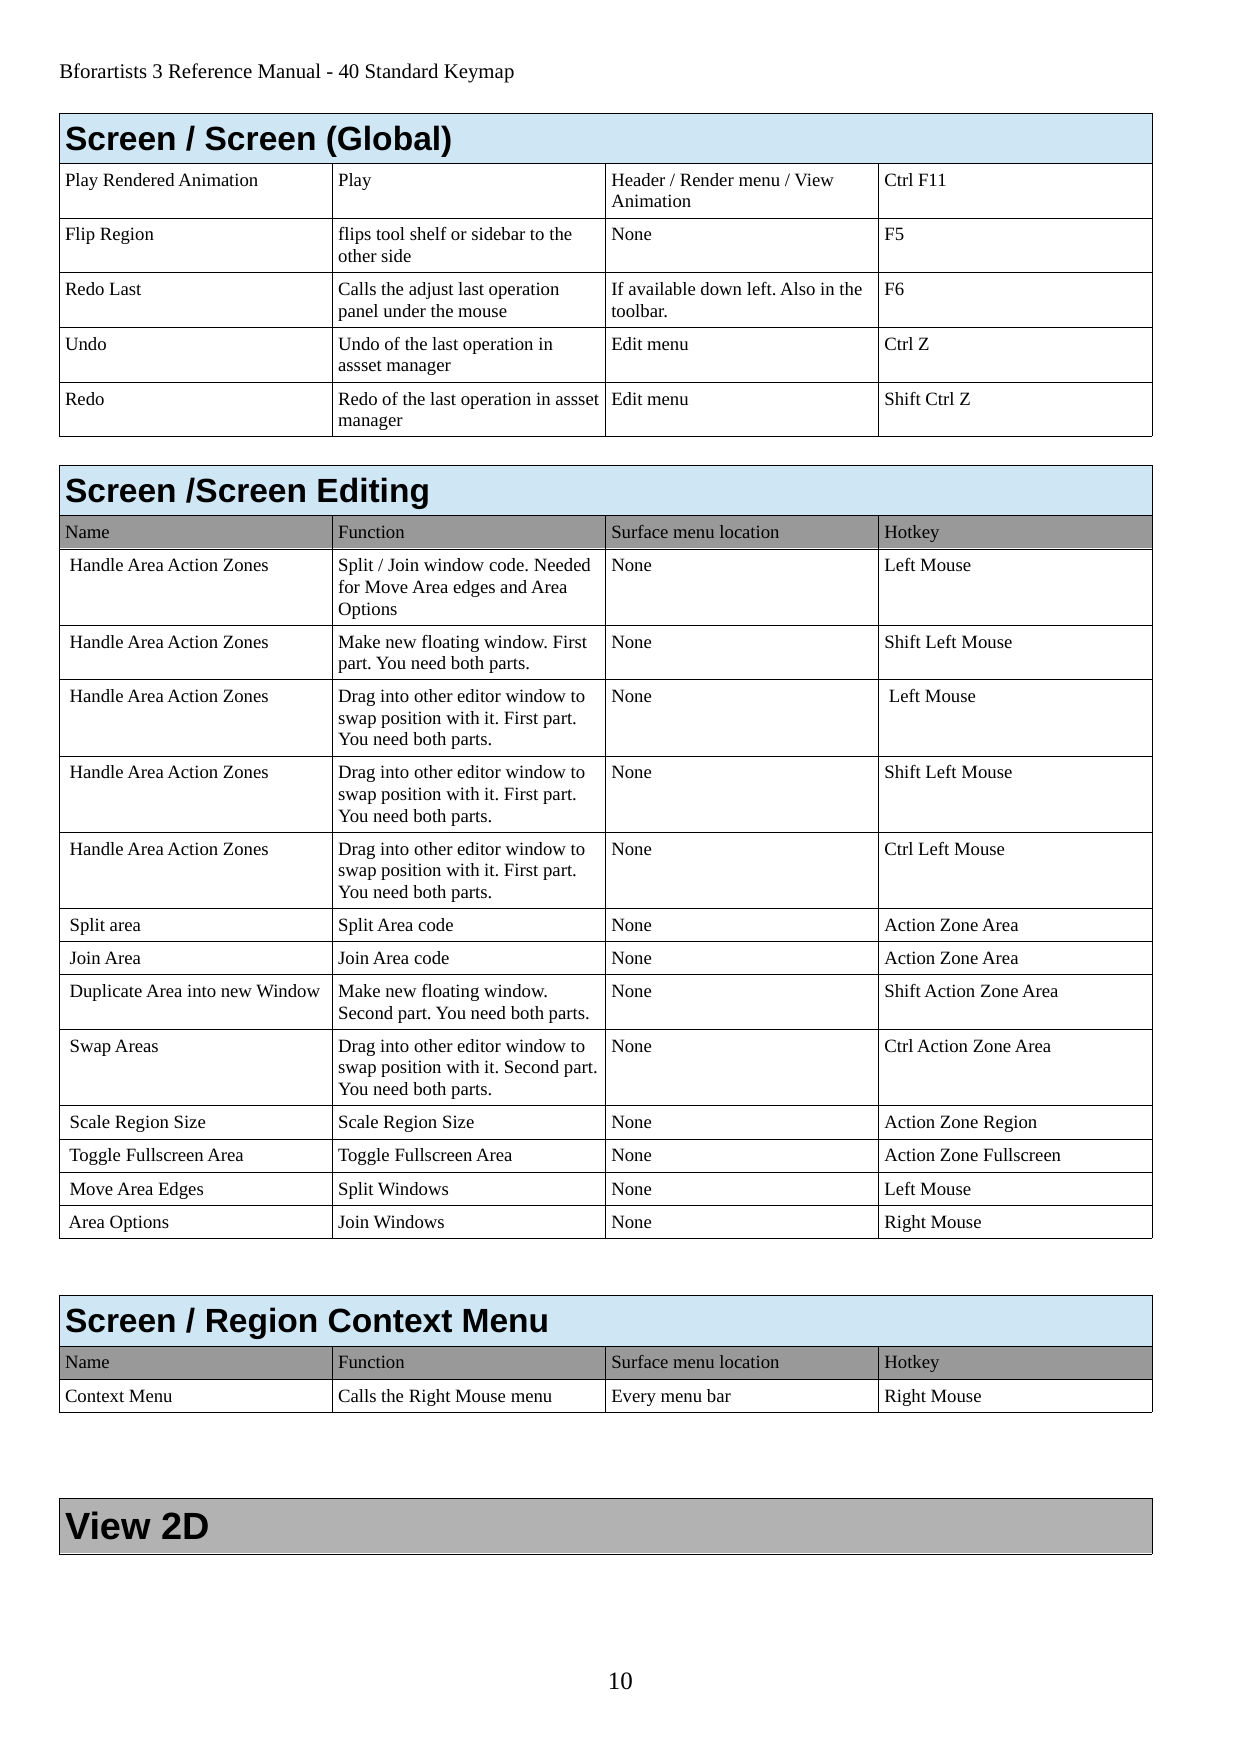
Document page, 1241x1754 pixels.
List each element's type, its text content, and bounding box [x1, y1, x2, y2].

table_cell Area Options [60, 1206, 332, 1238]
table_cell Play Rendered Animation [60, 164, 332, 217]
table_cell Calls the Right Mouse menu [333, 1380, 605, 1412]
table_cell Make new floating window. First part. You need both parts. [333, 626, 605, 679]
table_cell Handle Area Action Zones [60, 833, 332, 908]
table_cell Shift Ctrl Z [879, 383, 1152, 436]
table_cell None [606, 909, 878, 941]
table_cell None [606, 1173, 878, 1205]
table_header Screen /Screen Editing [60, 466, 1152, 515]
table_cell F6 [879, 273, 1152, 327]
table_cell None [606, 626, 878, 679]
table_cell Shift Action Zone Area [879, 975, 1152, 1029]
table_cell Undo [60, 328, 332, 382]
table_cell Join Area [60, 942, 332, 974]
table_cell Undo of the last operation in assset manager [333, 328, 605, 382]
table_cell Edit menu [606, 383, 878, 436]
table_cell Split area [60, 909, 332, 941]
table_cell Surface menu location [606, 516, 878, 548]
table_cell Ctrl Z [879, 328, 1152, 382]
table_cell Handle Area Action Zones [60, 757, 332, 832]
table_cell Hotkey [879, 1347, 1152, 1379]
table_cell None [606, 1206, 878, 1238]
table_cell flips tool shelf or sidebar to the other side [333, 219, 605, 272]
table_cell Move Area Edges [60, 1173, 332, 1205]
table_cell If available down left. Also in the toolbar. [606, 273, 878, 327]
table_cell Action Zone Region [879, 1106, 1152, 1138]
table_cell Redo of the last operation in assset manager [333, 383, 605, 436]
table_cell Duplicate Area into new Window [60, 975, 332, 1029]
table_cell Right Mouse [879, 1380, 1152, 1412]
table_cell None [606, 1030, 878, 1105]
table_cell Name [60, 516, 332, 548]
table_cell Scale Region Size [333, 1106, 605, 1138]
table_cell Shift Left Mouse [879, 626, 1152, 679]
table_cell None [606, 833, 878, 908]
table_cell Ctrl Left Mouse [879, 833, 1152, 908]
table_header View 2D [60, 1499, 1152, 1553]
table_cell F5 [879, 219, 1152, 272]
table_cell Make new floating window. Second part. You need both parts. [333, 975, 605, 1029]
table_cell Left Mouse [879, 1173, 1152, 1205]
table_cell Function [333, 1347, 605, 1379]
table_cell Left Mouse [879, 680, 1152, 756]
table_cell Drag into other editor window to swap position with it. First part. You need both parts. [333, 833, 605, 908]
table_cell Calls the adjust last operation panel under the mouse [333, 273, 605, 327]
table_cell None [606, 1106, 878, 1138]
table_cell Redo [60, 383, 332, 436]
table_cell Right Mouse [879, 1206, 1152, 1238]
table_cell Join Windows [333, 1206, 605, 1238]
table_cell Ctrl Action Zone Area [879, 1030, 1152, 1105]
table_cell Split / Join window code. Needed for Move Area edges and Area Options [333, 550, 605, 625]
table_cell Action Zone Fullscreen [879, 1140, 1152, 1172]
table_cell Name [60, 1347, 332, 1379]
table_cell Toggle Fullscreen Area [333, 1140, 605, 1172]
table_cell Header / Render menu / View Animation [606, 164, 878, 217]
table_cell Action Zone Area [879, 909, 1152, 941]
table_header Screen / Screen (Global) [60, 114, 1152, 163]
table_cell Context Menu [60, 1380, 332, 1412]
table_cell Drag into other editor window to swap position with it. Second part. You need both parts. [333, 1030, 605, 1105]
table_cell None [606, 680, 878, 756]
table_cell Handle Area Action Zones [60, 626, 332, 679]
table_cell Drag into other editor window to swap position with it. First part. You need both parts. [333, 680, 605, 756]
table_cell Split Area code [333, 909, 605, 941]
table_cell Handle Area Action Zones [60, 550, 332, 625]
table_cell Handle Area Action Zones [60, 680, 332, 756]
table_cell Drag into other editor window to swap position with it. First part. You need both parts. [333, 757, 605, 832]
table_cell Join Area code [333, 942, 605, 974]
table_cell None [606, 757, 878, 832]
table_cell Left Mouse [879, 550, 1152, 625]
table_cell Scale Region Size [60, 1106, 332, 1138]
table_cell Split Windows [333, 1173, 605, 1205]
table_cell Surface menu location [606, 1347, 878, 1379]
table_cell Play [333, 164, 605, 217]
table_cell Action Zone Area [879, 942, 1152, 974]
table_cell Every menu bar [606, 1380, 878, 1412]
table_cell Ctrl F11 [879, 164, 1152, 217]
table_cell None [606, 219, 878, 272]
table_cell Shift Left Mouse [879, 757, 1152, 832]
table_cell None [606, 975, 878, 1029]
table_cell Flip Region [60, 219, 332, 272]
table_cell Swap Areas [60, 1030, 332, 1105]
table_cell None [606, 1140, 878, 1172]
table_cell None [606, 550, 878, 625]
table_cell Toggle Fullscreen Area [60, 1140, 332, 1172]
table_cell None [606, 942, 878, 974]
table_cell Redo Last [60, 273, 332, 327]
table_cell Hotkey [879, 516, 1152, 548]
table_cell Edit menu [606, 328, 878, 382]
table_header Screen / Region Context Menu [60, 1296, 1152, 1346]
table_cell Function [333, 516, 605, 548]
